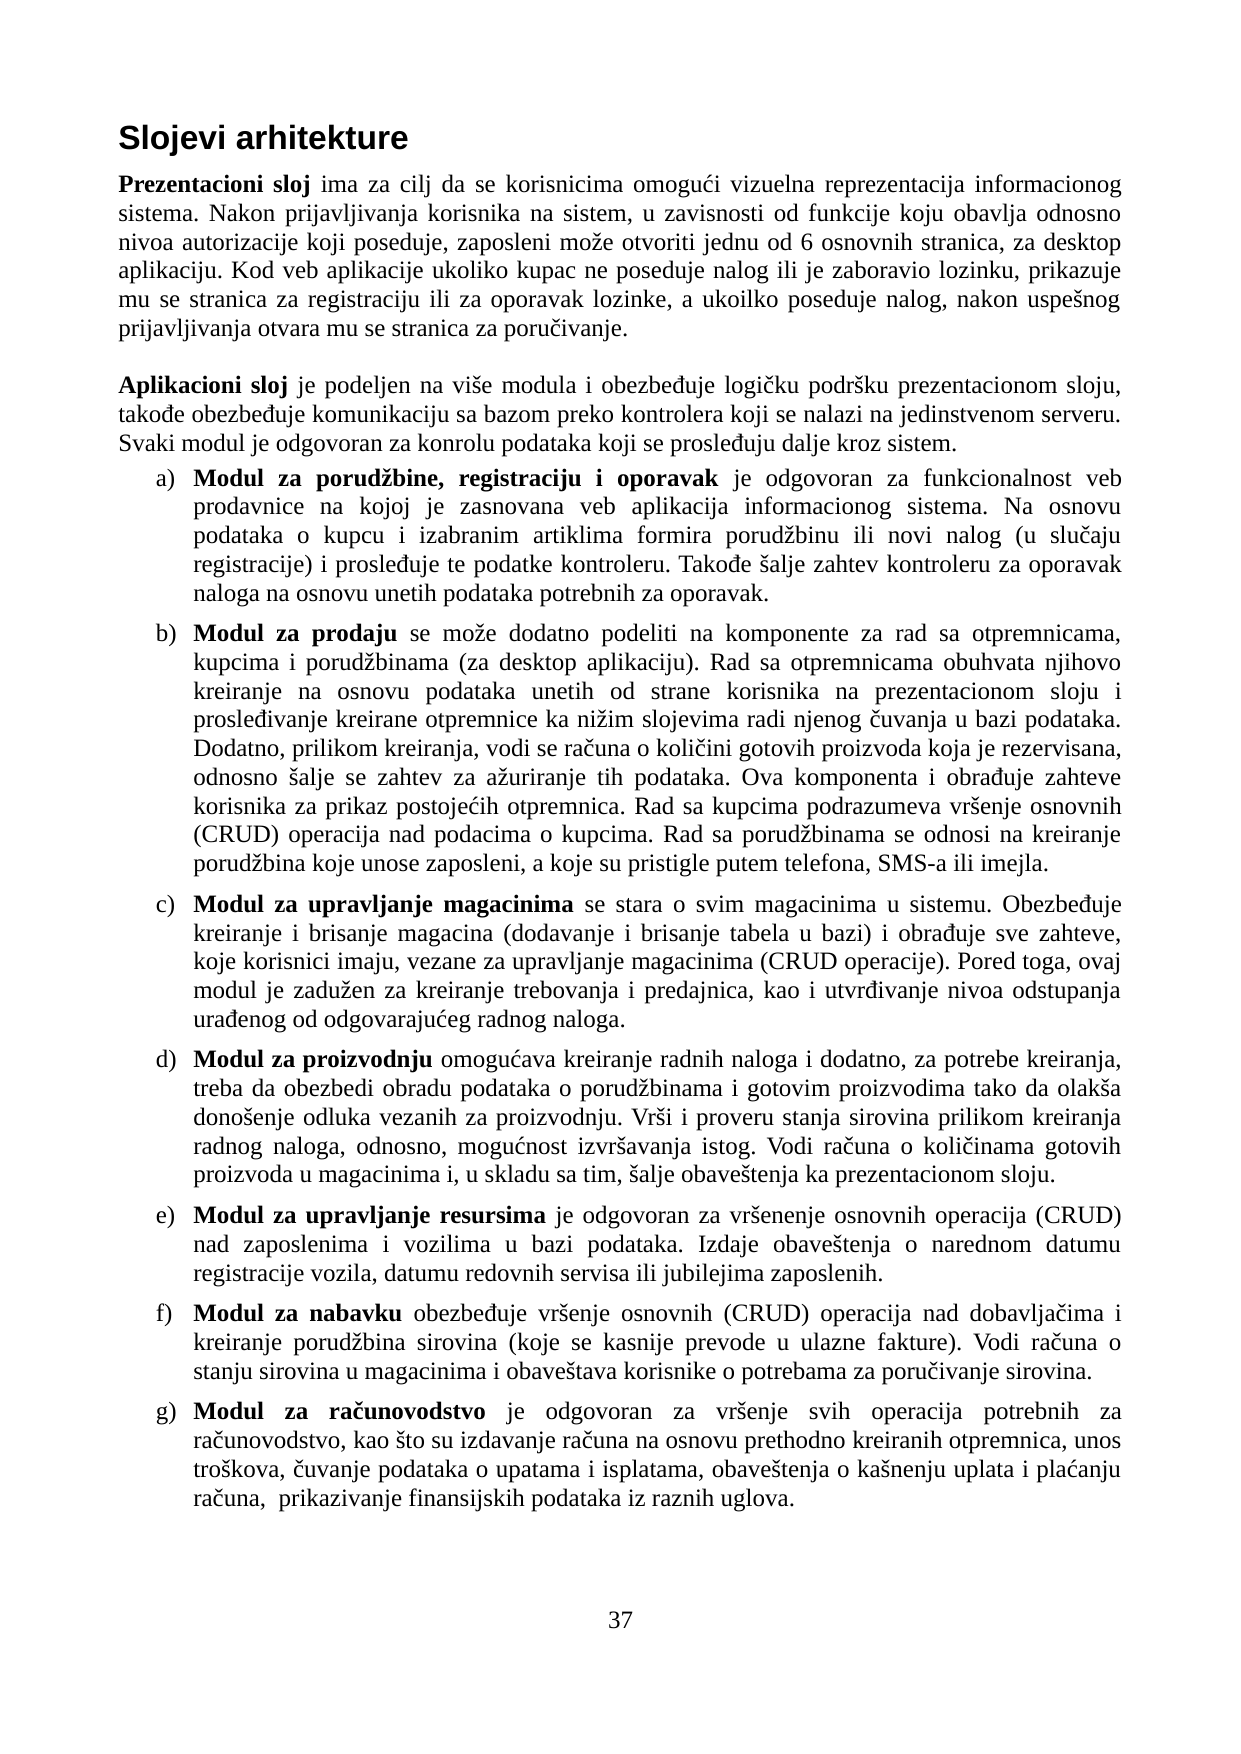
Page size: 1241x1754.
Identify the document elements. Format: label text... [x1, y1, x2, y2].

list Modul za računovodstvo je odgovoran za vršenje svih operacija potrebnih za računovodstvo, kao što su izdavanje računa na osnovu prethodno kreiranih otpremnica, unos troškova, čuvanje podataka o upatama i isplatama, obaveštenja o kašnenju uplata i plaćanju računa, prikazivanje finansijskih podataka iz raznih uglova. [156, 1396, 1122, 1511]
list Modul za porudžbine, registraciju i oporavak je odgovoran za funkcionalnost veb prodavnice na kojoj je zasnovana veb aplikacija informacionog sistema. Na osnovu podataka o kupcu i izabranim artiklima formira porudžbinu ili novi nalog (u slučaju registracije) i prosleđuje te podatke kontroleru. Takođe šalje zahtev kontroleru za oporavak naloga na osnovu unetih podataka potrebnih za oporavak. [156, 463, 1122, 606]
subtitle Slojevi arhitekture [118, 118, 1122, 157]
list Modul za upravljanje resursima je odgovoran za vršenenje osnovnih operacija (CRUD) nad zaposlenima i vozilima u bazi podataka. Izdaje obaveštenja o narednom datumu registracije vozila, datumu redovnih servisa ili jubilejima zaposlenih. [156, 1200, 1122, 1286]
list Modul za prodaju se može dodatno podeliti na komponente za rad sa otpremnicama, kupcima i porudžbinama (za desktop aplikaciju). Rad sa otpremnicama obuhvata njihovo kreiranje na osnovu podataka unetih od strane korisnika na prezentacionom sloju i prosleđivanje kreirane otpremnice ka nižim slojevima radi njenog čuvanja u bazi podataka. Dodatno, prilikom kreiranja, vodi se računa o količini gotovih proizvoda koja je rezervisana, odnosno šalje se zahtev za ažuriranje tih podataka. Ova komponenta i obrađuje zahteve korisnika za prikaz postojećih otpremnica. Rad sa kupcima podrazumeva vršenje osnovnih (CRUD) operacija nad podacima o kupcima. Rad sa porudžbinama se odnosi na kreiranje porudžbina koje unose zaposleni, a koje su pristigle putem telefona, SMS-a ili imejla. [156, 618, 1122, 877]
text Prezentacioni sloj ima za cilj da se korisnicima omogući vizuelna reprezentacija informacionog sistema. Nakon prijavljivanja korisnika na sistem, u zavisnosti od funkcije koju obavlja odnosno nivoa autorizacije koji poseduje, zaposleni može otvoriti jednu od 6 osnovnih stranica, za desktop aplikaciju. Kod veb aplikacije ukoliko kupac ne poseduje nalog ili je zaboravio lozinku, prikazuje mu se stranica za registraciju ili za oporavak lozinke, a ukoilko poseduje nalog, nakon uspešnog prijavljivanja otvara mu se stranica za poručivanje. [118, 169, 1122, 342]
list Modul za nabavku obezbeđuje vršenje osnovnih (CRUD) operacija nad dobavljačima i kreiranje porudžbina sirovina (koje se kasnije prevode u ulazne fakture). Vodi računa o stanju sirovina u magacinima i obaveštava korisnike o potrebama za poručivanje sirovina. [156, 1298, 1122, 1384]
text Aplikacioni sloj je podeljen na više modula i obezbeđuje logičku podršku prezentacionom sloju, takođe obezbeđuje komunikaciju sa bazom preko kontrolera koji se nalazi na jedinstvenom serveru. Svaki modul je odgovoran za konrolu podataka koji se prosleđuju dalje kroz sistem. [118, 371, 1122, 457]
list Modul za upravljanje magacinima se stara o svim magacinima u sistemu. Obezbeđuje kreiranje i brisanje magacina (dodavanje i brisanje tabela u bazi) i obrađuje sve zahteve, koje korisnici imaju, vezane za upravljanje magacinima (CRUD operacije). Pored toga, ovaj modul je zadužen za kreiranje trebovanja i predajnica, kao i utvrđivanje nivoa odstupanja urađenog od odgovarajućeg radnog naloga. [156, 889, 1122, 1033]
list Modul za proizvodnju omogućava kreiranje radnih naloga i dodatno, za potrebe kreiranja, treba da obezbedi obradu podataka o porudžbinama i gotovim proizvodima tako da olakša donošenje odluka vezanih za proizvodnju. Vrši i proveru stanja sirovina prilikom kreiranja radnog naloga, odnosno, mogućnost izvršavanja istog. Vodi računa o količinama gotovih proizvoda u magacinima i, u skladu sa tim, šalje obaveštenja ka prezentacionom sloju. [156, 1044, 1122, 1188]
